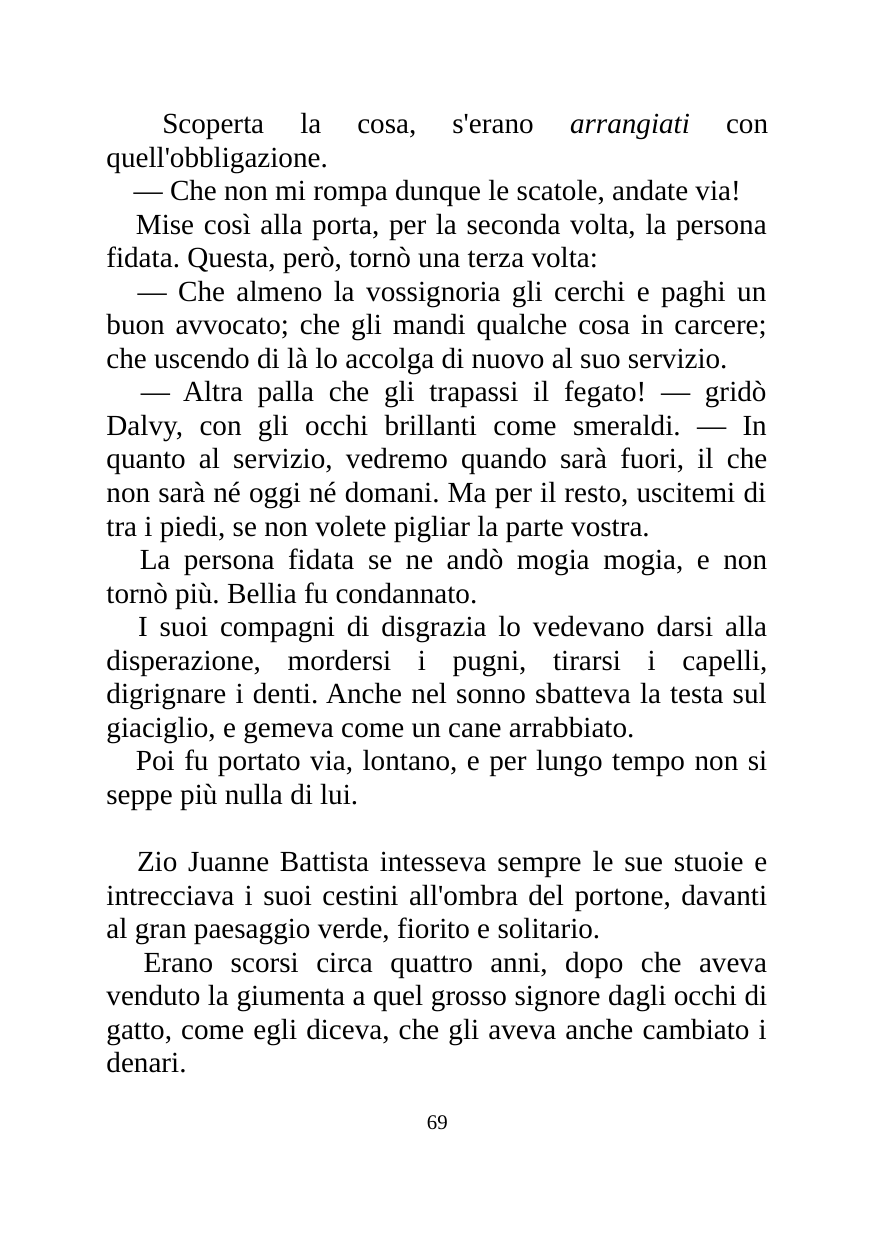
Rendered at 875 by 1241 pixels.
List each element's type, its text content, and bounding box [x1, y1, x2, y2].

text Zio Juanne Battista intesseva sempre le sue stuoie e intrecciava i suoi cestini all'ombra del portone, davanti al gran paesaggio verde, fiorito e solitario. [106, 844, 768, 945]
text Scoperta la cosa, s'erano arrangiati con quell'obbligazione. [106, 106, 768, 173]
text Poi fu portato via, lontano, e per lungo tempo non si seppe più nulla di lui. [106, 743, 768, 811]
text — Altra palla che gli trapassi il fegato! — gridò Dalvy, con gli occhi brillanti come smeraldi. — In quanto al servizio, vedremo quando sarà fuori, il che non sarà né oggi né domani. Ma per il resto, uscitemi di tra i piedi, se non volete pigliar la parte vostra. [106, 374, 768, 542]
text La persona fidata se ne andò mogia mogia, e non tornò più. Bellia fu condannato. [106, 542, 768, 609]
text Erano scorsi circa quattro anni, dopo che aveva venduto la giumenta a quel grosso signore dagli occhi di gatto, come egli diceva, che gli aveva anche cambiato i denari. [106, 945, 768, 1079]
text — Che non mi rompa dunque le scatole, andate via! [106, 173, 768, 207]
text Mise così alla porta, per la seconda volta, la persona fidata. Questa, però, tornò una terza volta: [106, 207, 768, 274]
text I suoi compagni di disgrazia lo vedevano darsi alla disperazione, mordersi i pugni, tirarsi i capelli, digrignare i denti. Anche nel sonno sbatteva la testa sul giaciglio, e gemeva come un cane arrabbiato. [106, 609, 768, 743]
text — Che almeno la vossignoria gli cerchi e paghi un buon avvocato; che gli mandi qualche cosa in carcere; che uscendo di là lo accolga di nuovo al suo servizio. [106, 274, 768, 374]
